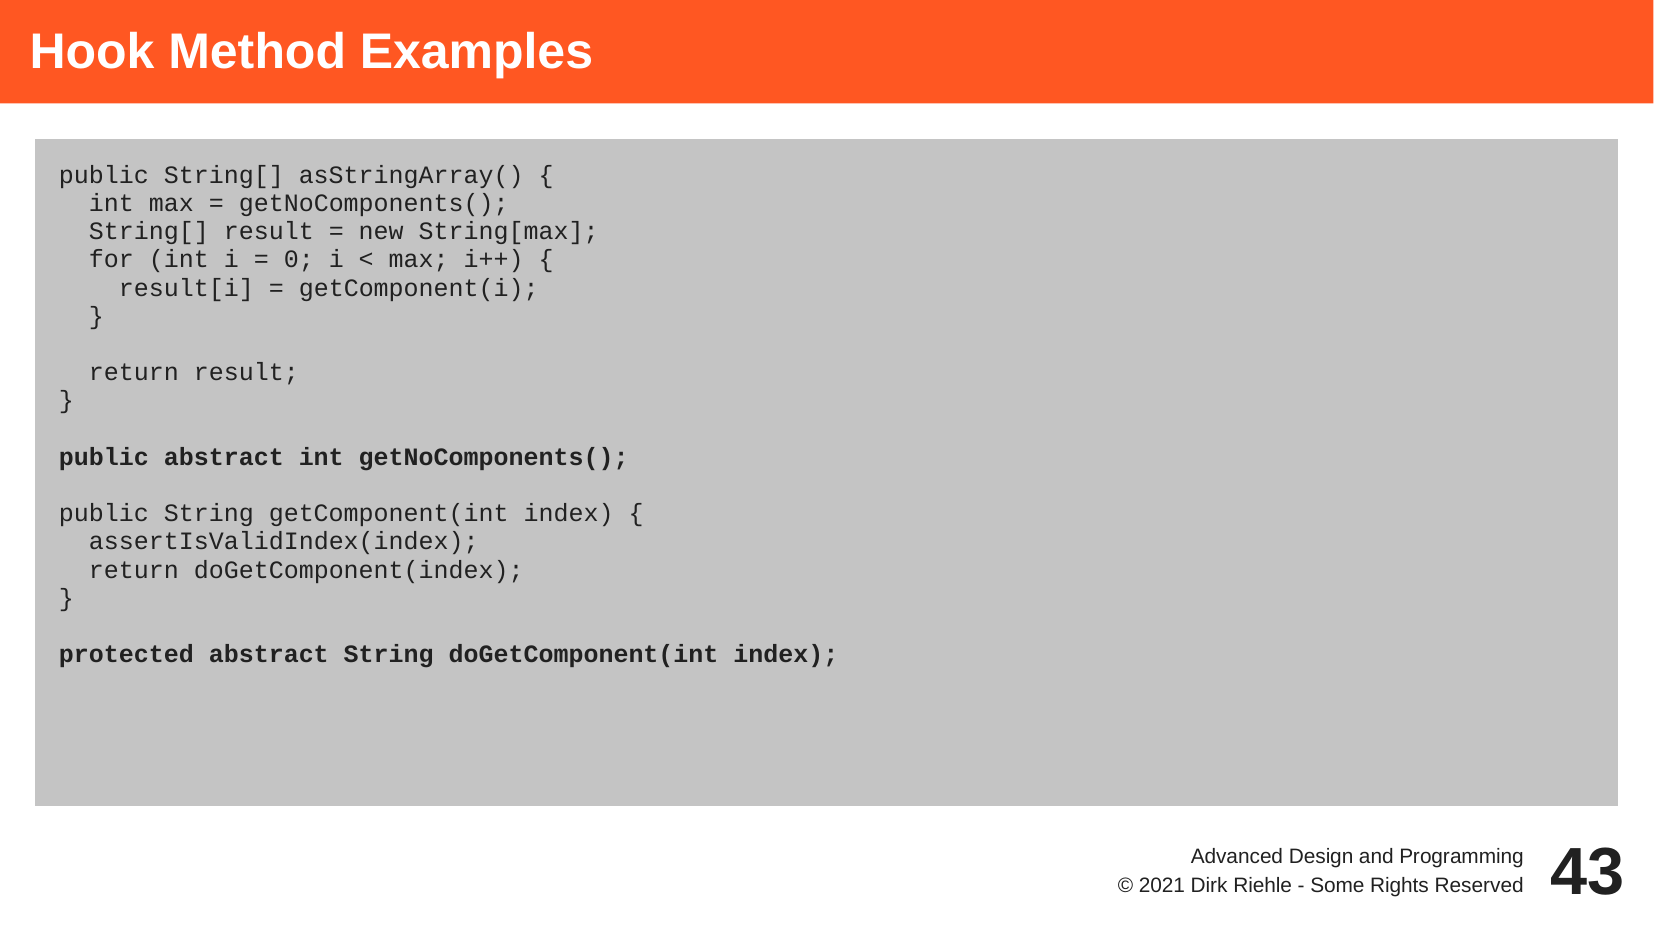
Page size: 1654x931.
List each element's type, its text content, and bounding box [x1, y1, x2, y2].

list public String[] asStringArray() { int max = getNoComponents(); String[] result = new String[max]; for (int i = 0; i < max; i++) { result[i] = getComponent(i); } return result; } public abstract int getNoComponents(); public String getComponent(int index) { assertIsValidIndex(index); return doGetComponent(index); } protected abstract String doGetComponent(int index); [29, 132, 1625, 813]
title Hook Method Examples [0, 0, 1654, 104]
